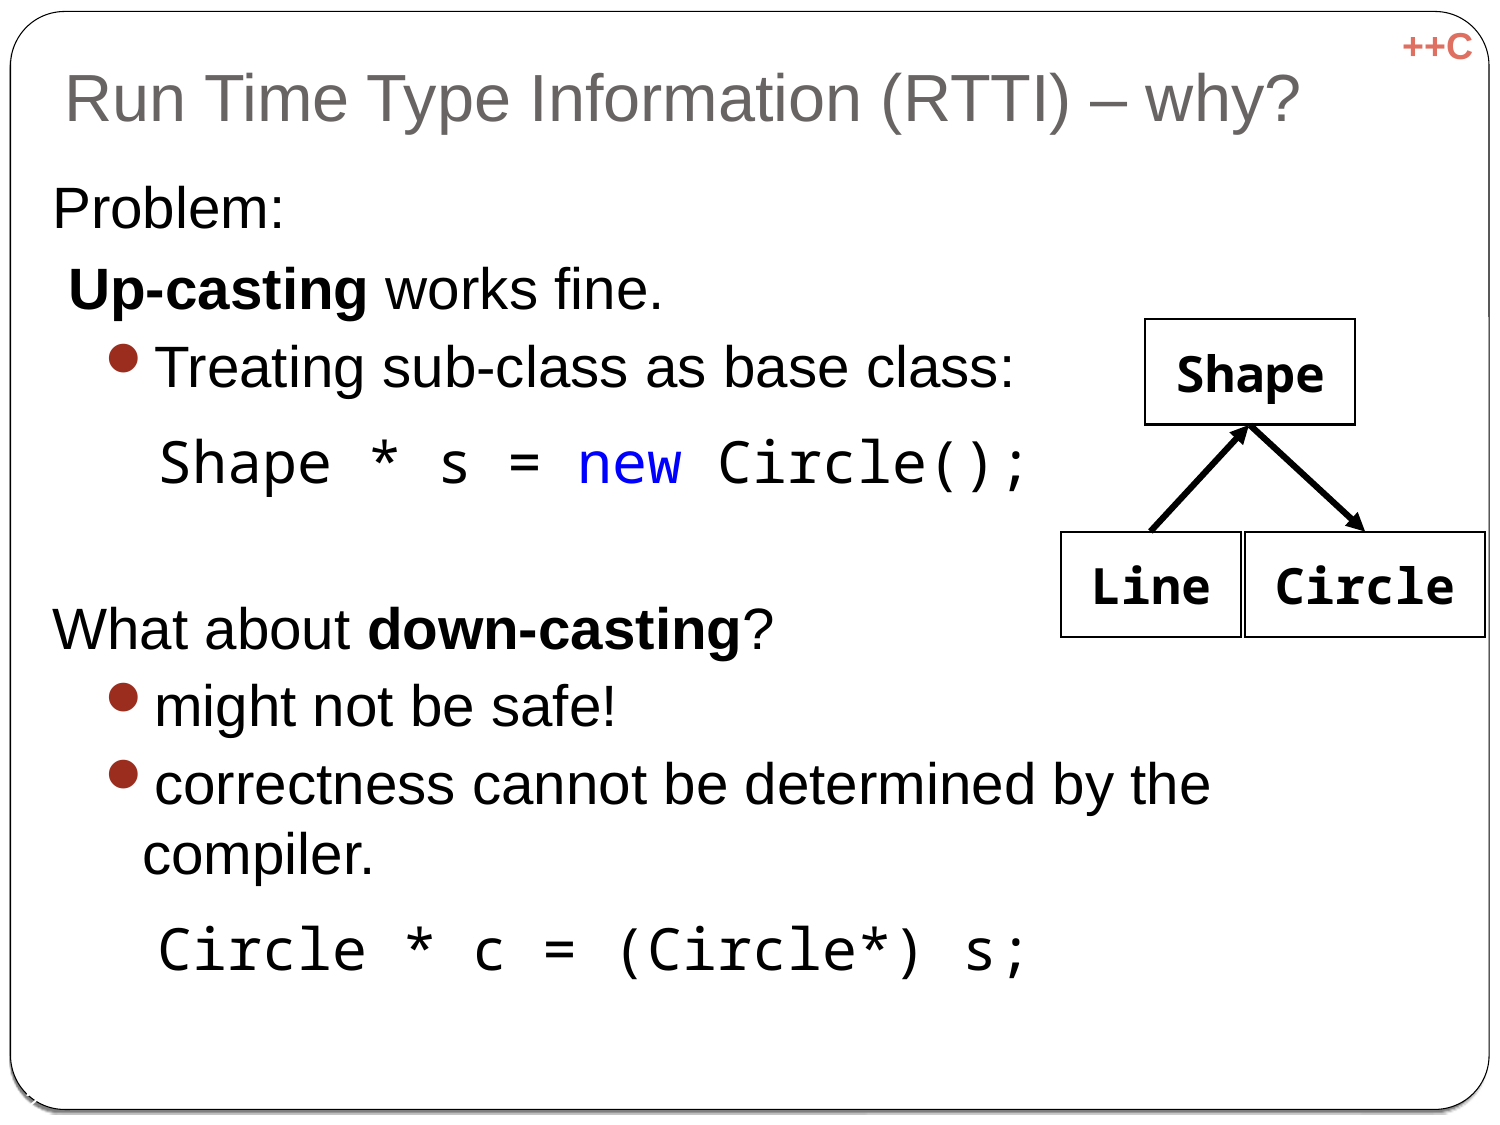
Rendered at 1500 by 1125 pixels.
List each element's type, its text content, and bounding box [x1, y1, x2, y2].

text_box Circle [1245, 531, 1486, 638]
title Run Time Type Information (RTTI) – why? [50, 45, 1450, 150]
text_box Line [1061, 531, 1242, 638]
slide_number [0, 1074, 50, 1125]
text_box Shape [1144, 319, 1355, 425]
list Problem: Up-casting works fine. Treating sub-class as base class: Shape * s = new Circle(); What about down-casting? might not be safe! correctness cannot be determined by the compiler. Circle * c = (Circle*) s; [37, 162, 1463, 1088]
